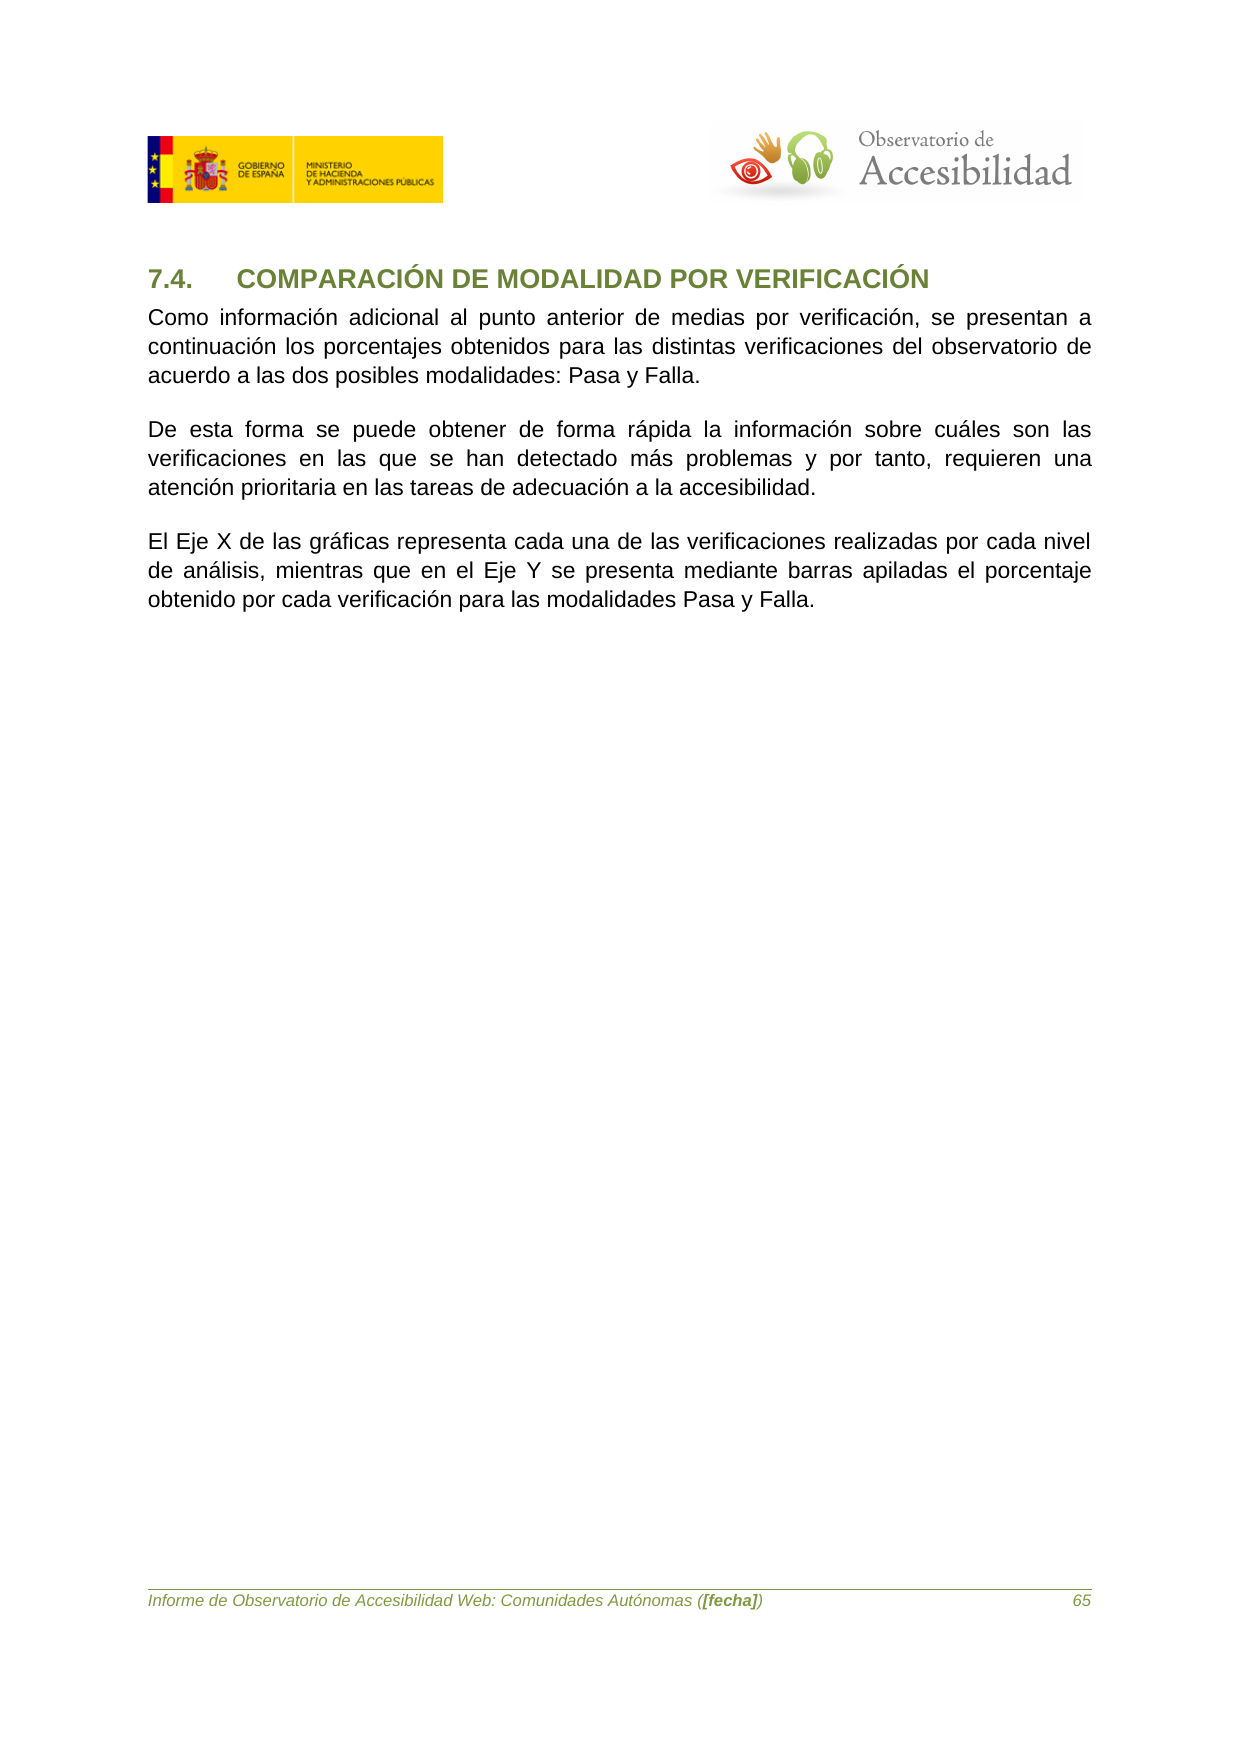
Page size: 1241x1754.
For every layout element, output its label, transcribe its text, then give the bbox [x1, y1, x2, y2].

list Comparación de Modalidad por Verificación [148, 263, 1092, 294]
text Como información adicional al punto anterior de medias por verificación, se presentan a continuación los porcentajes obtenidos para las distintas verificaciones del observatorio de acuerdo a las dos posibles modalidades: Pasa y Falla. [148, 304, 1092, 388]
picture [147, 136, 443, 203]
text De esta forma se puede obtener de forma rápida la información sobre cuáles son las verificaciones en las que se han detectado más problemas y por tanto, requieren una atención prioritaria en las tareas de adecuación a la accesibilidad. [148, 416, 1092, 500]
text El Eje X de las gráficas representa cada una de las verificaciones realizadas por cada nivel de análisis, mientras que en el Eje Y se presenta mediante barras apiladas el porcentaje obtenido por cada verificación para las modalidades Pasa y Falla. [148, 528, 1092, 612]
picture [710, 122, 1086, 205]
